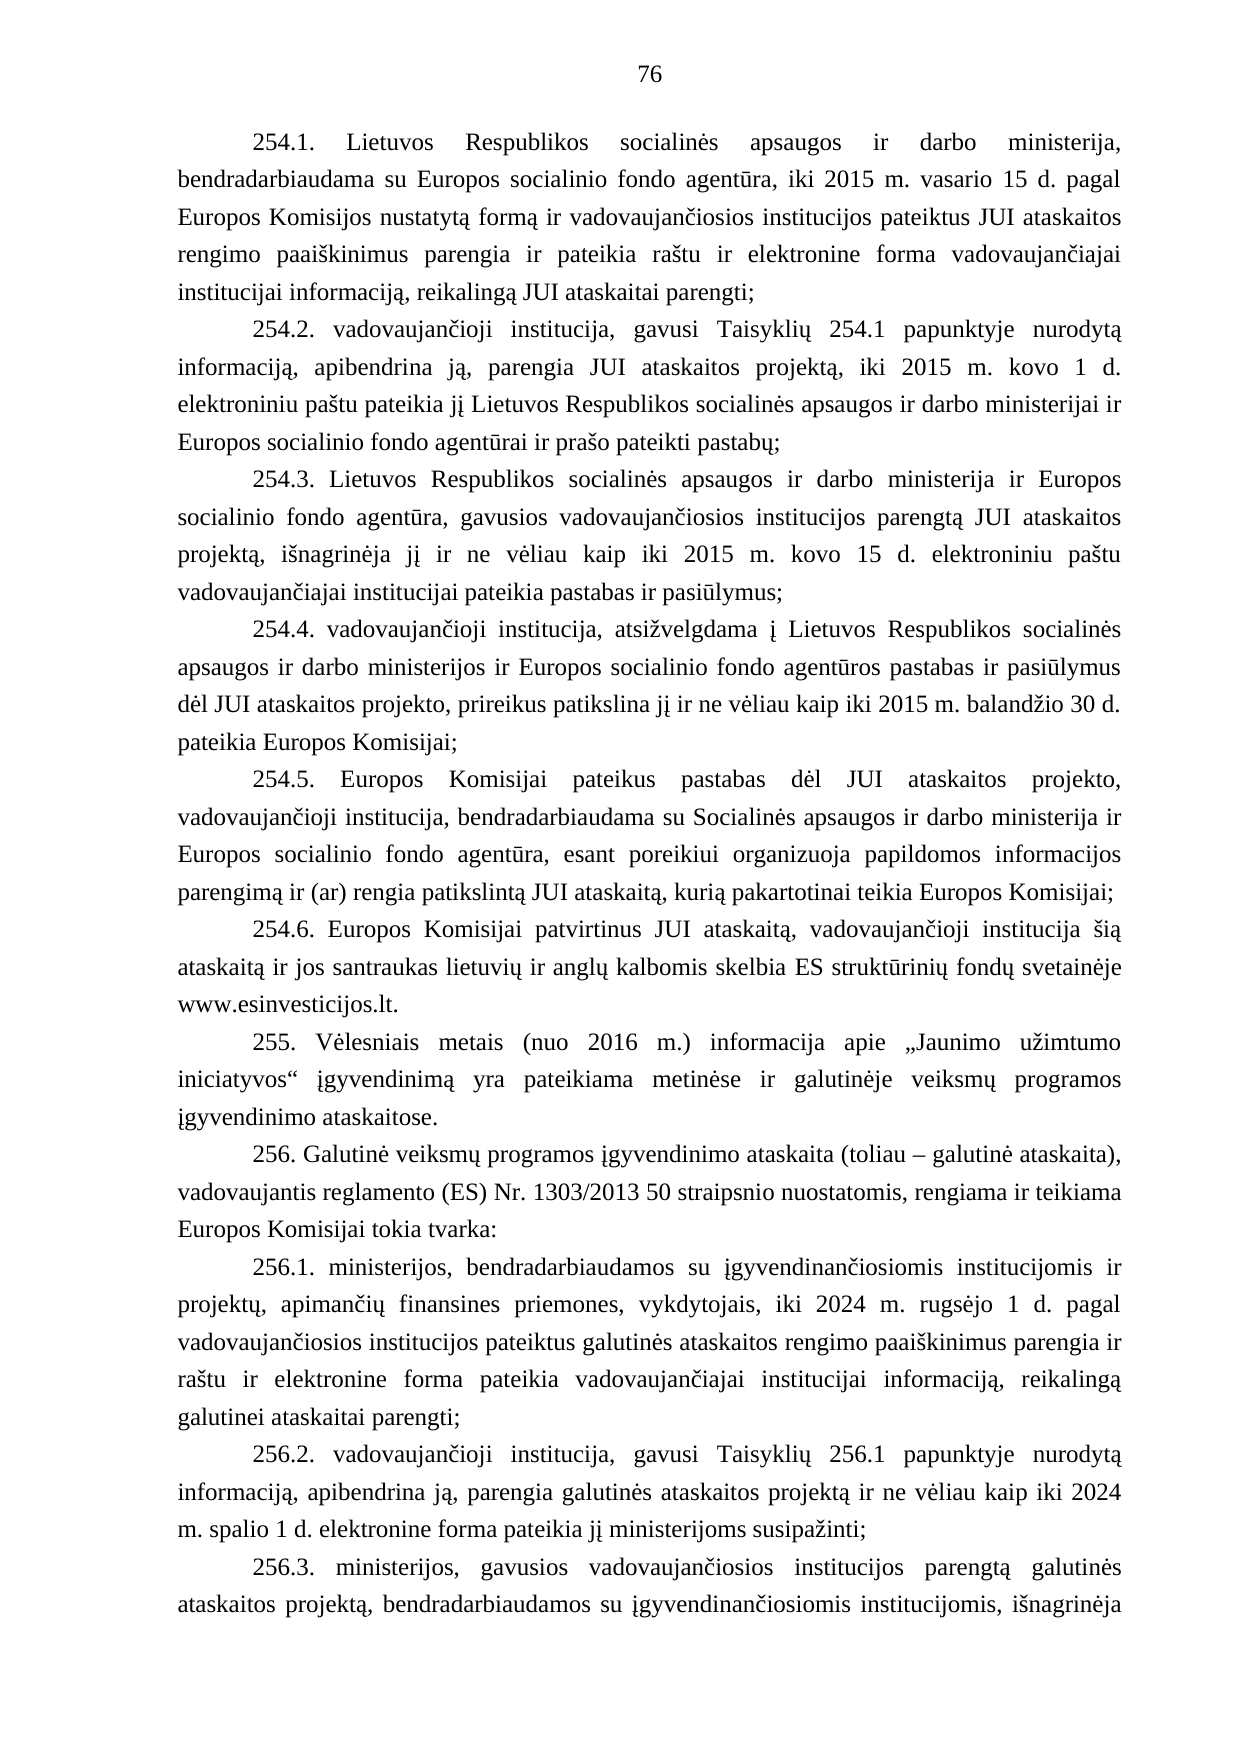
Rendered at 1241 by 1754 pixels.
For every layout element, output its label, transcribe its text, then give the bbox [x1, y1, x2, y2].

text 256.3. ministerijos, gavusios vadovaujančiosios institucijos parengtą galutinės ataskaitos projektą, bendradarbiaudamos su įgyvendinančiosiomis institucijomis, išnagrinėja [177, 1543, 1122, 1618]
text 254.5. Europos Komisijai pateikus pastabas dėl JUI ataskaitos projekto, vadovaujančioji institucija, bendradarbiaudama su Socialinės apsaugos ir darbo ministerija ir Europos socialinio fondo agentūra, esant poreikiui organizuoja papildomos informacijos parengimą ir (ar) rengia patikslintą JUI ataskaitą, kurią pakartotinai teikia Europos Komisijai; [177, 756, 1122, 906]
text 255. Vėlesniais metais (nuo 2016 m.) informacija apie „Jaunimo užimtumo iniciatyvos“ įgyvendinimą yra pateikiama metinėse ir galutinėje veiksmų programos įgyvendinimo ataskaitose. [177, 1018, 1122, 1131]
text 254.6. Europos Komisijai patvirtinus JUI ataskaitą, vadovaujančioji institucija šią ataskaitą ir jos santraukas lietuvių ir anglų kalbomis skelbia ES struktūrinių fondų svetainėje www.esinvesticijos.lt. [177, 906, 1122, 1018]
text 256. Galutinė veiksmų programos įgyvendinimo ataskaita (toliau – galutinė ataskaita), vadovaujantis reglamento (ES) Nr. 1303/2013 50 straipsnio nuostatomis, rengiama ir teikiama Europos Komisijai tokia tvarka: [177, 1131, 1122, 1243]
text 256.1. ministerijos, bendradarbiaudamos su įgyvendinančiosiomis institucijomis ir projektų, apimančių finansines priemones, vykdytojais, iki 2024 m. rugsėjo 1 d. pagal vadovaujančiosios institucijos pateiktus galutinės ataskaitos rengimo paaiškinimus parengia ir raštu ir elektronine forma pateikia vadovaujančiajai institucijai informaciją, reikalingą galutinei ataskaitai parengti; [177, 1243, 1122, 1431]
text 254.4. vadovaujančioji institucija, atsižvelgdama į Lietuvos Respublikos socialinės apsaugos ir darbo ministerijos ir Europos socialinio fondo agentūros pastabas ir pasiūlymus dėl JUI ataskaitos projekto, prireikus patikslina jį ir ne vėliau kaip iki 2015 m. balandžio 30 d. pateikia Europos Komisijai; [177, 606, 1122, 756]
text 254.2. vadovaujančioji institucija, gavusi Taisyklių 254.1 papunktyje nurodytą informaciją, apibendrina ją, parengia JUI ataskaitos projektą, iki 2015 m. kovo 1 d. elektroniniu paštu pateikia jį Lietuvos Respublikos socialinės apsaugos ir darbo ministerijai ir Europos socialinio fondo agentūrai ir prašo pateikti pastabų; [177, 306, 1122, 456]
text 256.2. vadovaujančioji institucija, gavusi Taisyklių 256.1 papunktyje nurodytą informaciją, apibendrina ją, parengia galutinės ataskaitos projektą ir ne vėliau kaip iki 2024 m. spalio 1 d. elektronine forma pateikia jį ministerijoms susipažinti; [177, 1431, 1122, 1543]
text 254.1. Lietuvos Respublikos socialinės apsaugos ir darbo ministerija, bendradarbiaudama su Europos socialinio fondo agentūra, iki 2015 m. vasario 15 d. pagal Europos Komisijos nustatytą formą ir vadovaujančiosios institucijos pateiktus JUI ataskaitos rengimo paaiškinimus parengia ir pateikia raštu ir elektronine forma vadovaujančiajai institucijai informaciją, reikalingą JUI ataskaitai parengti; [177, 118, 1122, 306]
text 254.3. Lietuvos Respublikos socialinės apsaugos ir darbo ministerija ir Europos socialinio fondo agentūra, gavusios vadovaujančiosios institucijos parengtą JUI ataskaitos projektą, išnagrinėja jį ir ne vėliau kaip iki 2015 m. kovo 15 d. elektroniniu paštu vadovaujančiajai institucijai pateikia pastabas ir pasiūlymus; [177, 456, 1122, 606]
